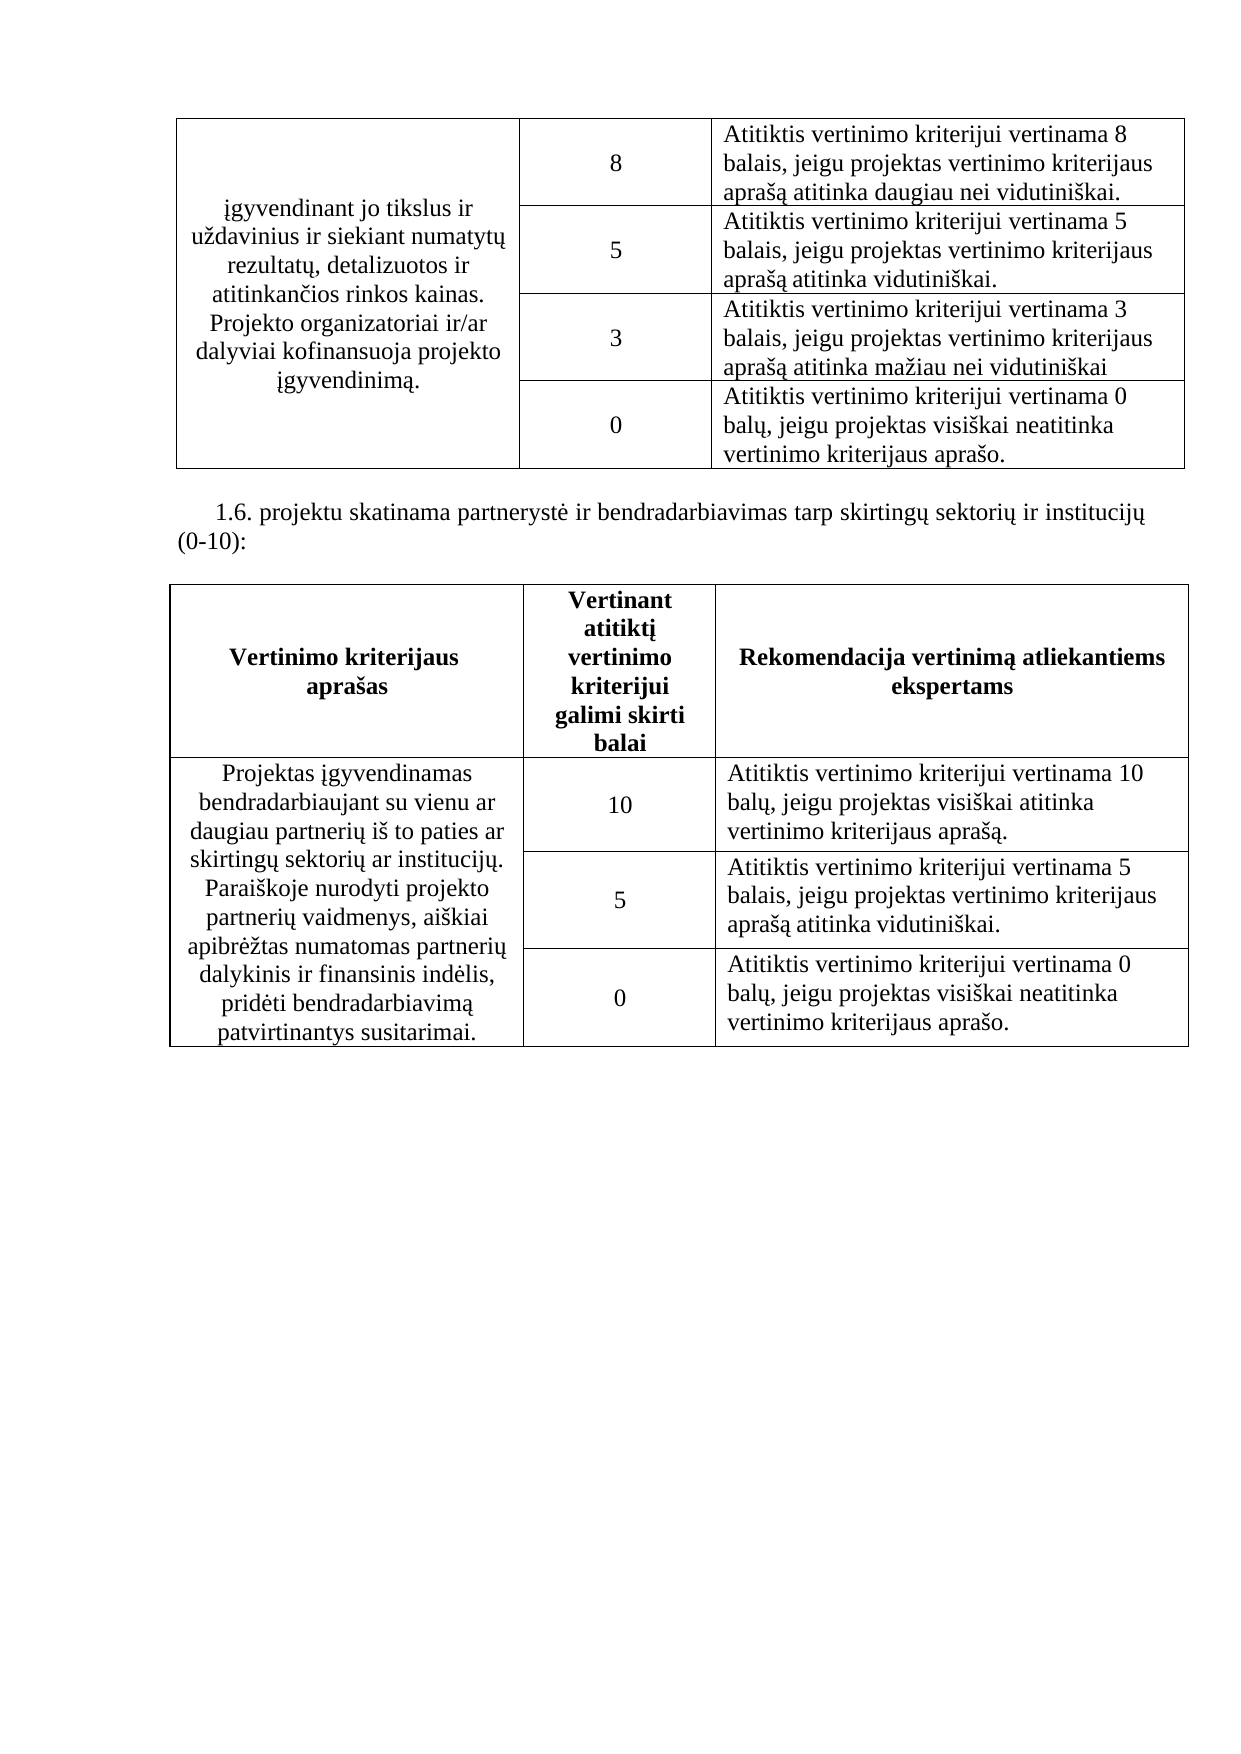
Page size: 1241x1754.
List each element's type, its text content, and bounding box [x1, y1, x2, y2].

table_cell 8 [520, 119, 711, 205]
table_cell 3 [520, 294, 711, 380]
table_header Vertinant atitiktį vertinimo kriterijui galimi skirti balai [524, 585, 715, 757]
table_cell Atitiktis vertinimo kriterijui vertinama 5 balais, jeigu projektas vertinimo kriterijaus aprašą atitinka vidutiniškai. [712, 206, 1184, 293]
table_header Rekomendacija vertinimą atliekantiems ekspertams [716, 585, 1188, 757]
table_cell 0 [520, 381, 711, 468]
table_cell įgyvendinant jo tikslus ir uždavinius ir siekiant numatytų rezultatų, detalizuotos ir atitinkančios rinkos kainas. Projekto organizatoriai ir/ar dalyviai kofinansuoja projekto įgyvendinimą. [177, 119, 519, 468]
table_cell 0 [524, 949, 715, 1046]
table_cell Atitiktis vertinimo kriterijui vertinama 5 balais, jeigu projektas vertinimo kriterijaus aprašą atitinka vidutiniškai. [716, 852, 1188, 948]
table_cell Atitiktis vertinimo kriterijui vertinama 0 balų, jeigu projektas visiškai neatitinka vertinimo kriterijaus aprašo. [712, 381, 1184, 468]
table_cell 5 [524, 852, 715, 948]
table_cell 5 [520, 206, 711, 293]
table_cell Projektas įgyvendinamas bendradarbiaujant su vienu ar daugiau partnerių iš to paties ar skirtingų sektorių ar institucijų. Paraiškoje nurodyti projekto partnerių vaidmenys, aiškiai apibrėžtas numatomas partnerių dalykinis ir finansinis indėlis, pridėti bendradarbiavimą patvirtinantys susitarimai. [171, 758, 523, 1046]
table_cell Atitiktis vertinimo kriterijui vertinama 0 balų, jeigu projektas visiškai neatitinka vertinimo kriterijaus aprašo. [716, 949, 1188, 1046]
text 1.6. projektu skatinama partnerystė ir bendradarbiavimas tarp skirtingų sektorių ir institucijų (0-10): [177, 497, 1146, 555]
table_cell Atitiktis vertinimo kriterijui vertinama 8 balais, jeigu projektas vertinimo kriterijaus aprašą atitinka daugiau nei vidutiniškai. [712, 119, 1184, 205]
table_cell Atitiktis vertinimo kriterijui vertinama 10 balų, jeigu projektas visiškai atitinka vertinimo kriterijaus aprašą. [716, 758, 1188, 851]
table_header Vertinimo kriterijaus aprašas [171, 585, 523, 757]
table_cell 10 [524, 758, 715, 851]
table_cell Atitiktis vertinimo kriterijui vertinama 3 balais, jeigu projektas vertinimo kriterijaus aprašą atitinka mažiau nei vidutiniškai [712, 294, 1184, 380]
